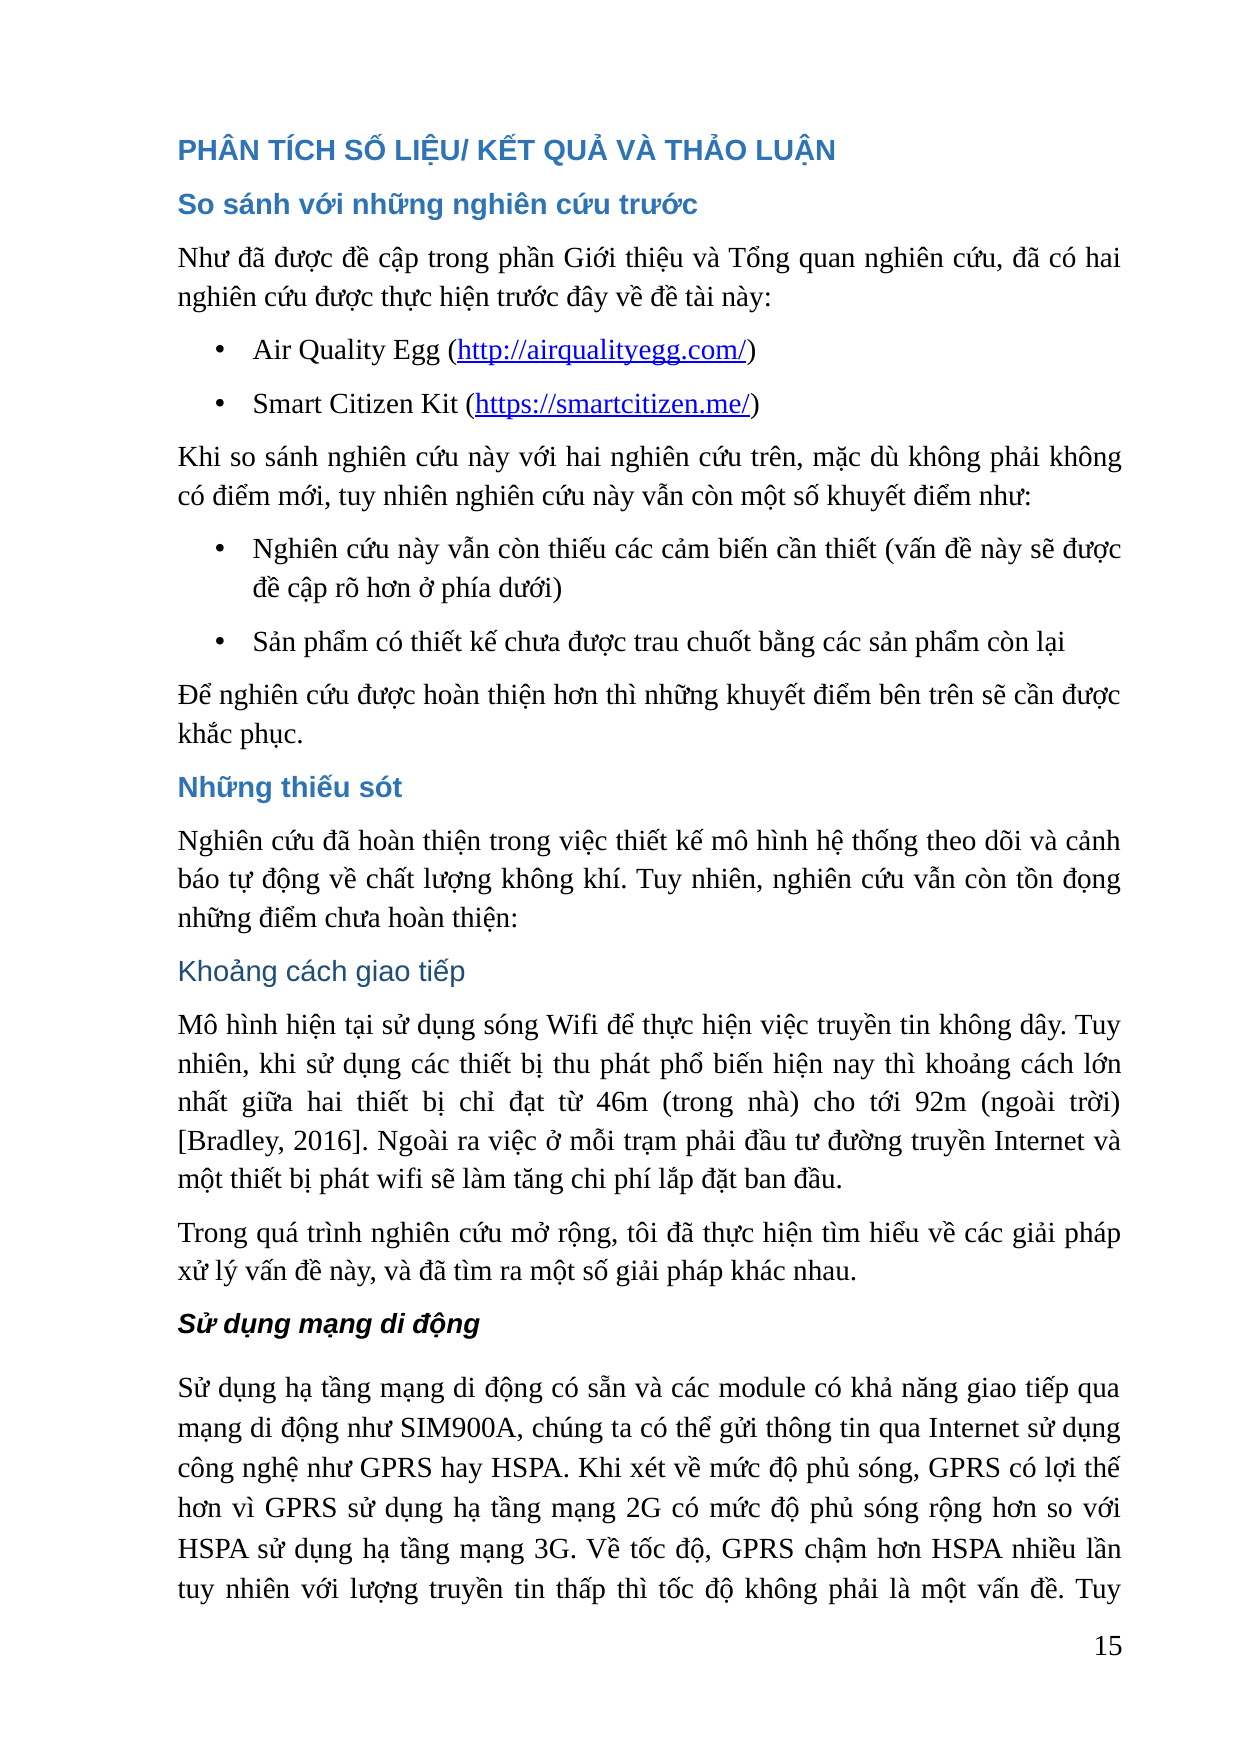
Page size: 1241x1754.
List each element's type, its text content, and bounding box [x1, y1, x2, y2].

list Air Quality Egg (http://airqualityegg.com/) [215, 332, 1122, 366]
list Smart Citizen Kit (https://smartcitizen.me/) [215, 386, 1122, 419]
subtitle PHÂN TÍCH SỐ LIỆU/ KẾT QUẢ VÀ THẢO LUẬN [177, 133, 1122, 167]
text Khi so sánh nghiên cứu này với hai nghiên cứu trên, mặc dù không phải không có điểm mới, tuy nhiên nghiên cứu này vẫn còn một số khuyết điểm như: [177, 439, 1122, 512]
text Nghiên cứu đã hoàn thiện trong việc thiết kế mô hình hệ thống theo dõi và cảnh báo tự động về chất lượng không khí. Tuy nhiên, nghiên cứu vẫn còn tồn đọng những điểm chưa hoàn thiện: [177, 823, 1122, 934]
text Sử dụng hạ tầng mạng di động có sẵn và các module có khả năng giao tiếp qua mạng di động như SIM900A, chúng ta có thể gửi thông tin qua Internet sử dụng công nghệ như GPRS hay HSPA. Khi xét về mức độ phủ sóng, GPRS có lợi thế hơn vì GPRS sử dụng hạ tầng mạng 2G có mức độ phủ sóng rộng hơn so với HSPA sử dụng hạ tầng mạng 3G. Về tốc độ, GPRS chậm hơn HSPA nhiều lần tuy nhiên với lượng truyền tin thấp thì tốc độ không phải là một vấn đề. Tuy [177, 1370, 1122, 1604]
subtitle Sử dụng mạng di động [177, 1307, 1122, 1339]
subtitle Những thiếu sót [177, 769, 1122, 803]
text Như đã được đề cập trong phần Giới thiệu và Tổng quan nghiên cứu, đã có hai nghiên cứu được thực hiện trước đây về đề tài này: [177, 240, 1122, 312]
list Sản phẩm có thiết kế chưa được trau chuốt bằng các sản phẩm còn lại [215, 624, 1122, 657]
list Nghiên cứu này vẫn còn thiếu các cảm biến cần thiết (vấn đề này sẽ được đề cập rõ hơn ở phía dưới) [215, 532, 1122, 604]
text Trong quá trình nghiên cứu mở rộng, tôi đã thực hiện tìm hiểu về các giải pháp xử lý vấn đề này, và đã tìm ra một số giải pháp khác nhau. [177, 1215, 1122, 1287]
subtitle So sánh với những nghiên cứu trước [177, 187, 1122, 220]
text Để nghiên cứu được hoàn thiện hơn thì những khuyết điểm bên trên sẽ cần được khắc phục. [177, 677, 1122, 749]
subtitle Khoảng cách giao tiếp [177, 954, 1122, 987]
text Mô hình hiện tại sử dụng sóng Wifi để thực hiện việc truyền tin không dây. Tuy nhiên, khi sử dụng các thiết bị thu phát phổ biến hiện nay thì khoảng cách lớn nhất giữa hai thiết bị chỉ đạt từ 46m (trong nhà) cho tới 92m (ngoài trời) [Bradley, 2016]. Ngoài ra việc ở mỗi trạm phải đầu tư đường truyền Internet và một thiết bị phát wifi sẽ làm tăng chi phí lắp đặt ban đầu. [177, 1007, 1122, 1195]
